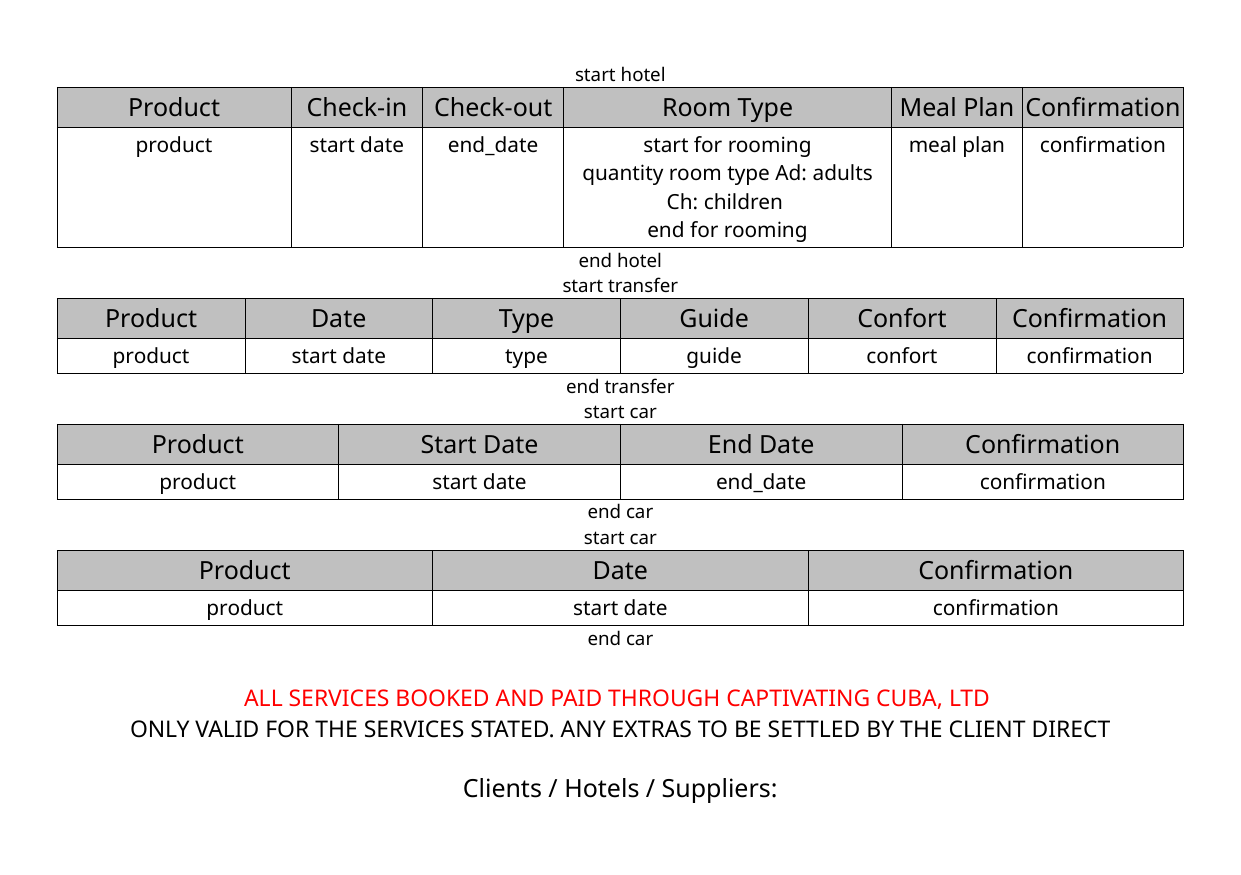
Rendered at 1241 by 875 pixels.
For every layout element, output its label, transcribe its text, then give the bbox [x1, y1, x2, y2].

table_cell start date [292, 128, 422, 247]
table_cell meal plan [892, 128, 1022, 247]
table_cell type [433, 339, 620, 373]
table_header Confort [809, 299, 996, 338]
table_cell guide [621, 339, 808, 373]
table_header Product [58, 88, 291, 127]
table_header Check-in [292, 88, 422, 127]
table_cell start date [246, 339, 432, 373]
table_cell product [58, 339, 245, 373]
table_header Start Date [339, 425, 620, 464]
table_header Confirmation [1023, 88, 1183, 127]
table_header Product [58, 425, 338, 464]
table_header Confirmation [809, 551, 1183, 590]
table_cell start date [339, 465, 620, 499]
table_header Confirmation [997, 299, 1183, 338]
table_cell product [58, 591, 432, 625]
table_cell end_date [621, 465, 902, 499]
table_header End Date [621, 425, 902, 464]
table_cell start for rooming quantity room type Ad: adults Ch: children end for rooming [564, 128, 891, 247]
table_header Room Type [564, 88, 891, 127]
table_cell end_date [423, 128, 563, 247]
table_header Confirmation [903, 425, 1183, 464]
table_cell confirmation [903, 465, 1183, 499]
table_header Date [433, 551, 808, 590]
table_header Date [246, 299, 432, 338]
table_cell start date [433, 591, 808, 625]
table_header Check-out [423, 88, 563, 127]
table_cell confort [809, 339, 996, 373]
table_cell confirmation [809, 591, 1183, 625]
table_cell confirmation [1023, 128, 1183, 247]
table_header Product [58, 299, 245, 338]
table_header Guide [621, 299, 808, 338]
table_header start hotel end hotel start transfer end transfer start car end car start car end car ALL SERVICES BOOKED AND PAID THROUGH CAPTIVATING CUBA, LTD ONLY VALID FOR THE SERVICES STATED. ANY EXTRAS TO BE SETTLED BY THE CLIENT DIRECT Clients / Hotels / Suppliers: [30, 30, 1210, 810]
table_header Type [433, 299, 620, 338]
table_cell product [58, 465, 338, 499]
table_header Product [58, 551, 432, 590]
table_cell product [58, 128, 291, 247]
table_cell confirmation [997, 339, 1183, 373]
table_header Meal Plan [892, 88, 1022, 127]
